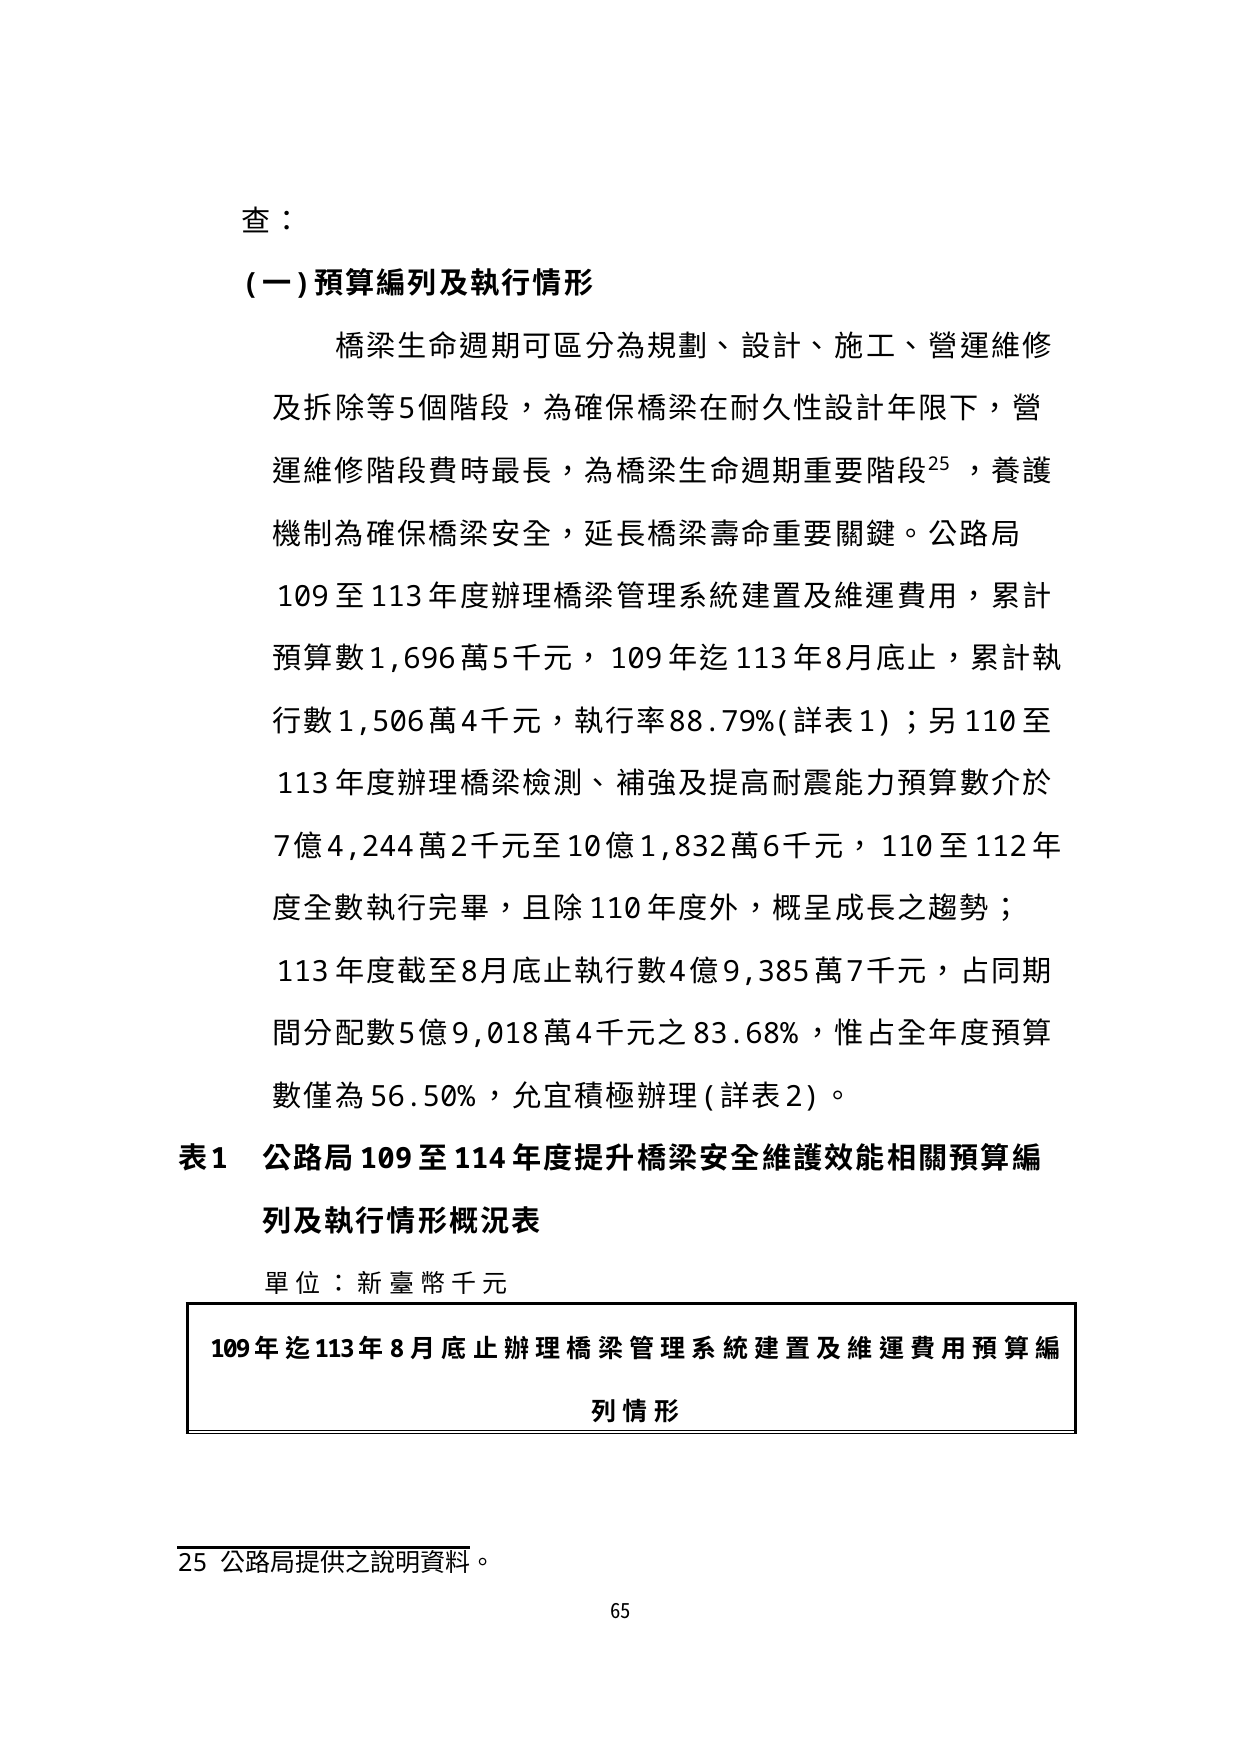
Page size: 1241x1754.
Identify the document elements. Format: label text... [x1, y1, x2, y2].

text 橋梁生命週期可區分為規劃、設計、施工、營運維修及拆除等5個階段，為確保橋梁在耐久性設計年限下，營運維修階段費時最長，為橋梁生命週期重要階段，養護機制為確保橋梁安全，延長橋梁壽命重要關鍵。公路局109至113年度辦理橋梁管理系統建置及維運費用，累計預算數1,696萬5千元，109年迄113年8月底止，累計執行數1,506萬4千元，執行率88.79%(詳表1)；另110至113年度辦理橋梁檢測、補強及提高耐震能力預算數介於7億4,244萬2千元至10億1,832萬6千元，110至112年度全數執行完畢，且除110年度外，概呈成長之趨勢；113年度截至8月底止執行數4億9,385萬7千元，占同期間分配數5億9,018萬4千元之83.68%，惟占全年度預算數僅為56.50%，允宜積極辦理(詳表2)。 [266, 302, 1063, 1115]
table_header 109年迄113年8月底止辦理橋梁管理系統建置及維運費用預算編列情形 [189, 1305, 1074, 1430]
text 查： [236, 177, 1063, 240]
text 表1 公路局109至114年度提升橋梁安全維護效能相關預算編列及執行情形概況表 單位：新臺幣千元 [177, 1115, 1063, 1302]
subtitle (一)預算編列及執行情形 [236, 240, 1063, 302]
text 公路局提供之說明資料。 [177, 1548, 1063, 1577]
